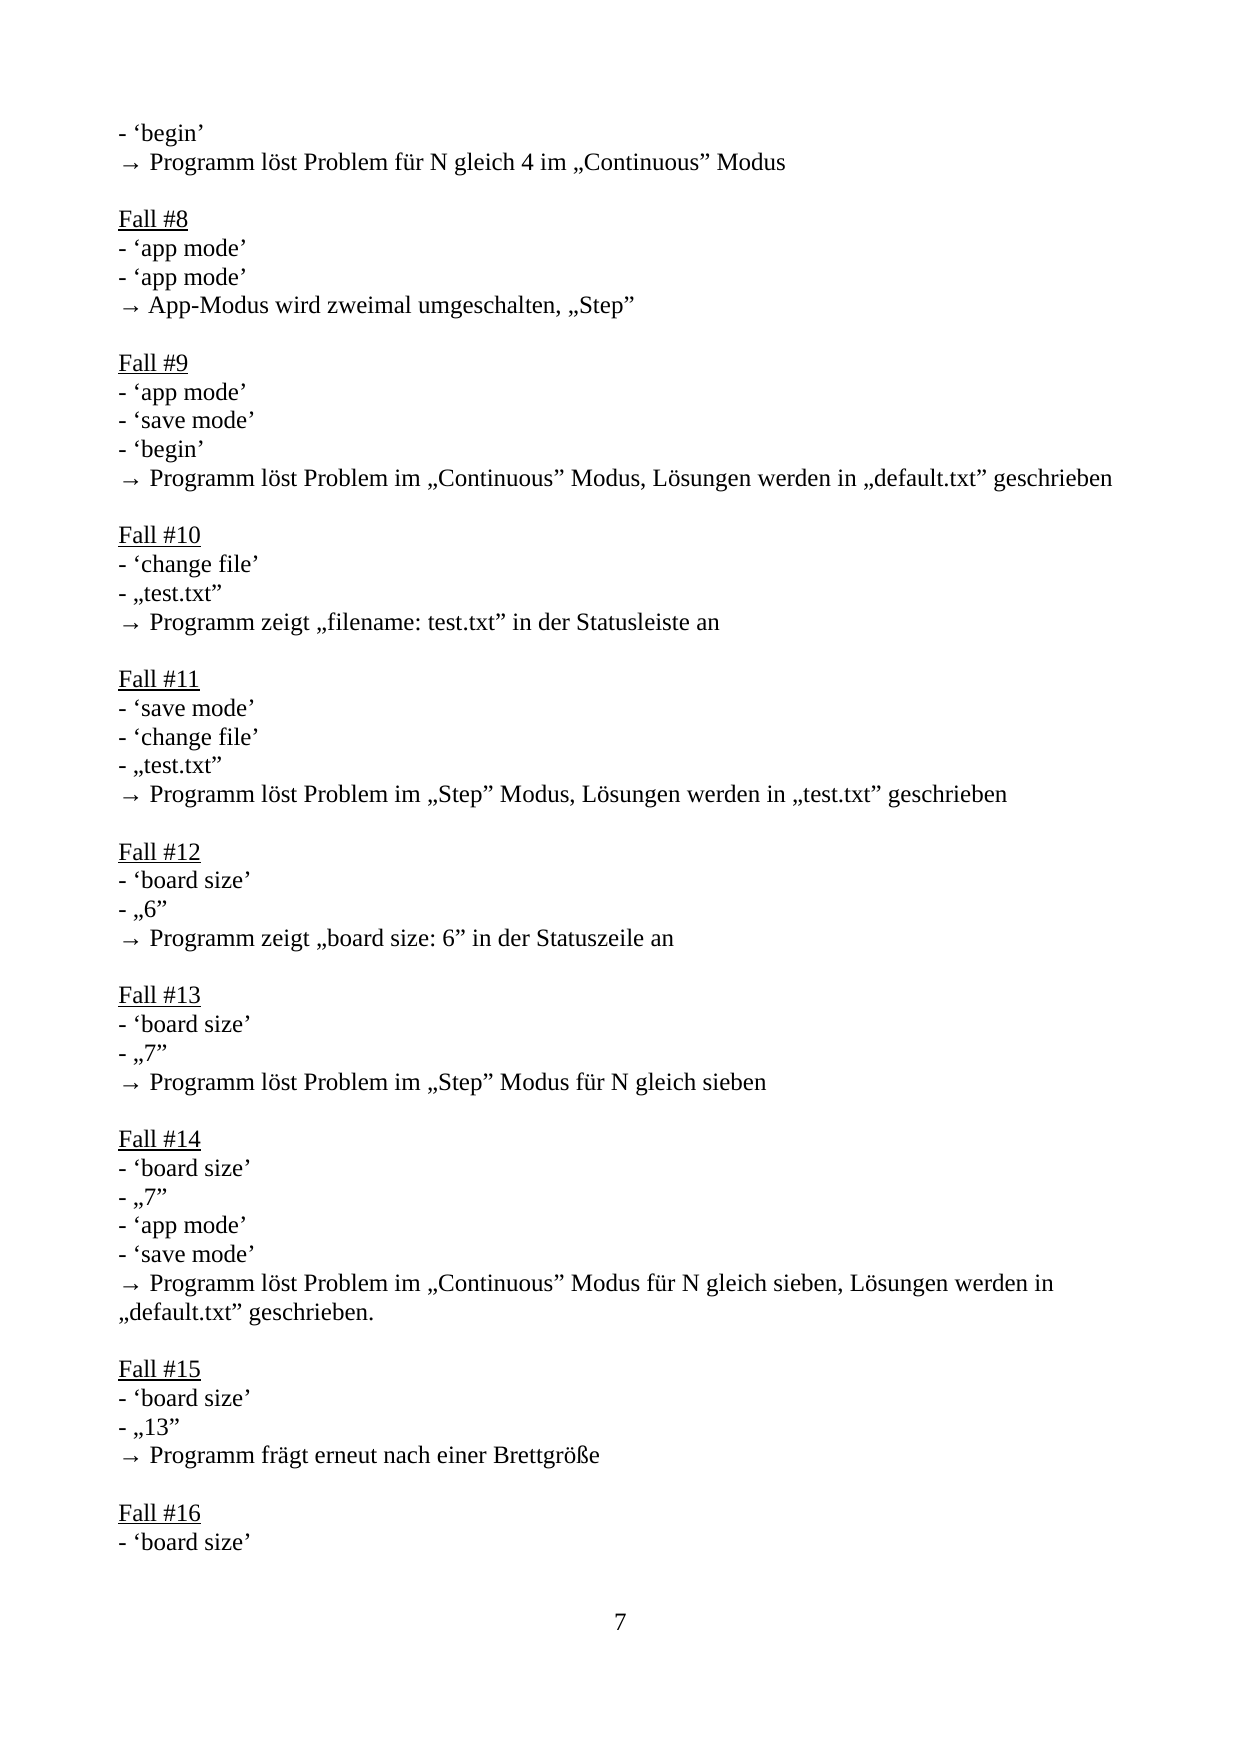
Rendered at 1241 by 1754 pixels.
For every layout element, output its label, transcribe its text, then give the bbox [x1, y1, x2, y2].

text - ‘save mode’ [118, 693, 1122, 722]
text Fall #14 [118, 1124, 1122, 1153]
text → Programm löst Problem für N gleich 4 im „Continuous” Modus [118, 147, 1122, 176]
text → Programm zeigt „board size: 6” in der Statuszeile an [118, 923, 1122, 952]
text - ‘board size’ [118, 866, 1122, 894]
text - „13” [118, 1412, 1122, 1441]
text - ‘save mode’ [118, 406, 1122, 434]
text - „test.txt” [118, 578, 1122, 607]
text - ‘board size’ [118, 1383, 1122, 1412]
text → Programm frägt erneut nach einer Brettgröße [118, 1441, 1122, 1469]
text → Programm löst Problem im „Continuous” Modus für N gleich sieben, Lösungen werden in „default.txt” geschrieben. [118, 1268, 1122, 1326]
text Fall #11 [118, 664, 1122, 693]
text - „7” [118, 1182, 1122, 1211]
text → Programm löst Problem im „Step” Modus, Lösungen werden in „test.txt” geschrieben [118, 779, 1122, 808]
text - ‘app mode’ [118, 262, 1122, 291]
text - ‘app mode’ [118, 233, 1122, 262]
text → Programm zeigt „filename: test.txt” in der Statusleiste an [118, 607, 1122, 636]
text - ‘app mode’ [118, 377, 1122, 406]
text - ‘change file’ [118, 722, 1122, 751]
text - „7” [118, 1038, 1122, 1067]
text - ‘board size’ [118, 1153, 1122, 1182]
text Fall #9 [118, 348, 1122, 377]
text - ‘save mode’ [118, 1239, 1122, 1268]
text → Programm löst Problem im „Continuous” Modus, Lösungen werden in „default.txt” geschrieben [118, 463, 1122, 492]
text - ‘board size’ [118, 1009, 1122, 1038]
text → Programm löst Problem im „Step” Modus für N gleich sieben [118, 1067, 1122, 1096]
text - ‘begin’ [118, 118, 1122, 147]
text Fall #15 [118, 1354, 1122, 1383]
text - ‘change file’ [118, 549, 1122, 578]
text Fall #13 [118, 981, 1122, 1009]
text Fall #16 [118, 1498, 1122, 1527]
text - ‘begin’ [118, 434, 1122, 463]
text - „test.txt” [118, 751, 1122, 779]
text - ‘board size’ [118, 1527, 1122, 1556]
text - „6” [118, 894, 1122, 923]
text - ‘app mode’ [118, 1211, 1122, 1239]
text Fall #8 [118, 204, 1122, 233]
text Fall #10 [118, 521, 1122, 549]
text Fall #12 [118, 837, 1122, 866]
text → App-Modus wird zweimal umgeschalten, „Step” [118, 291, 1122, 319]
